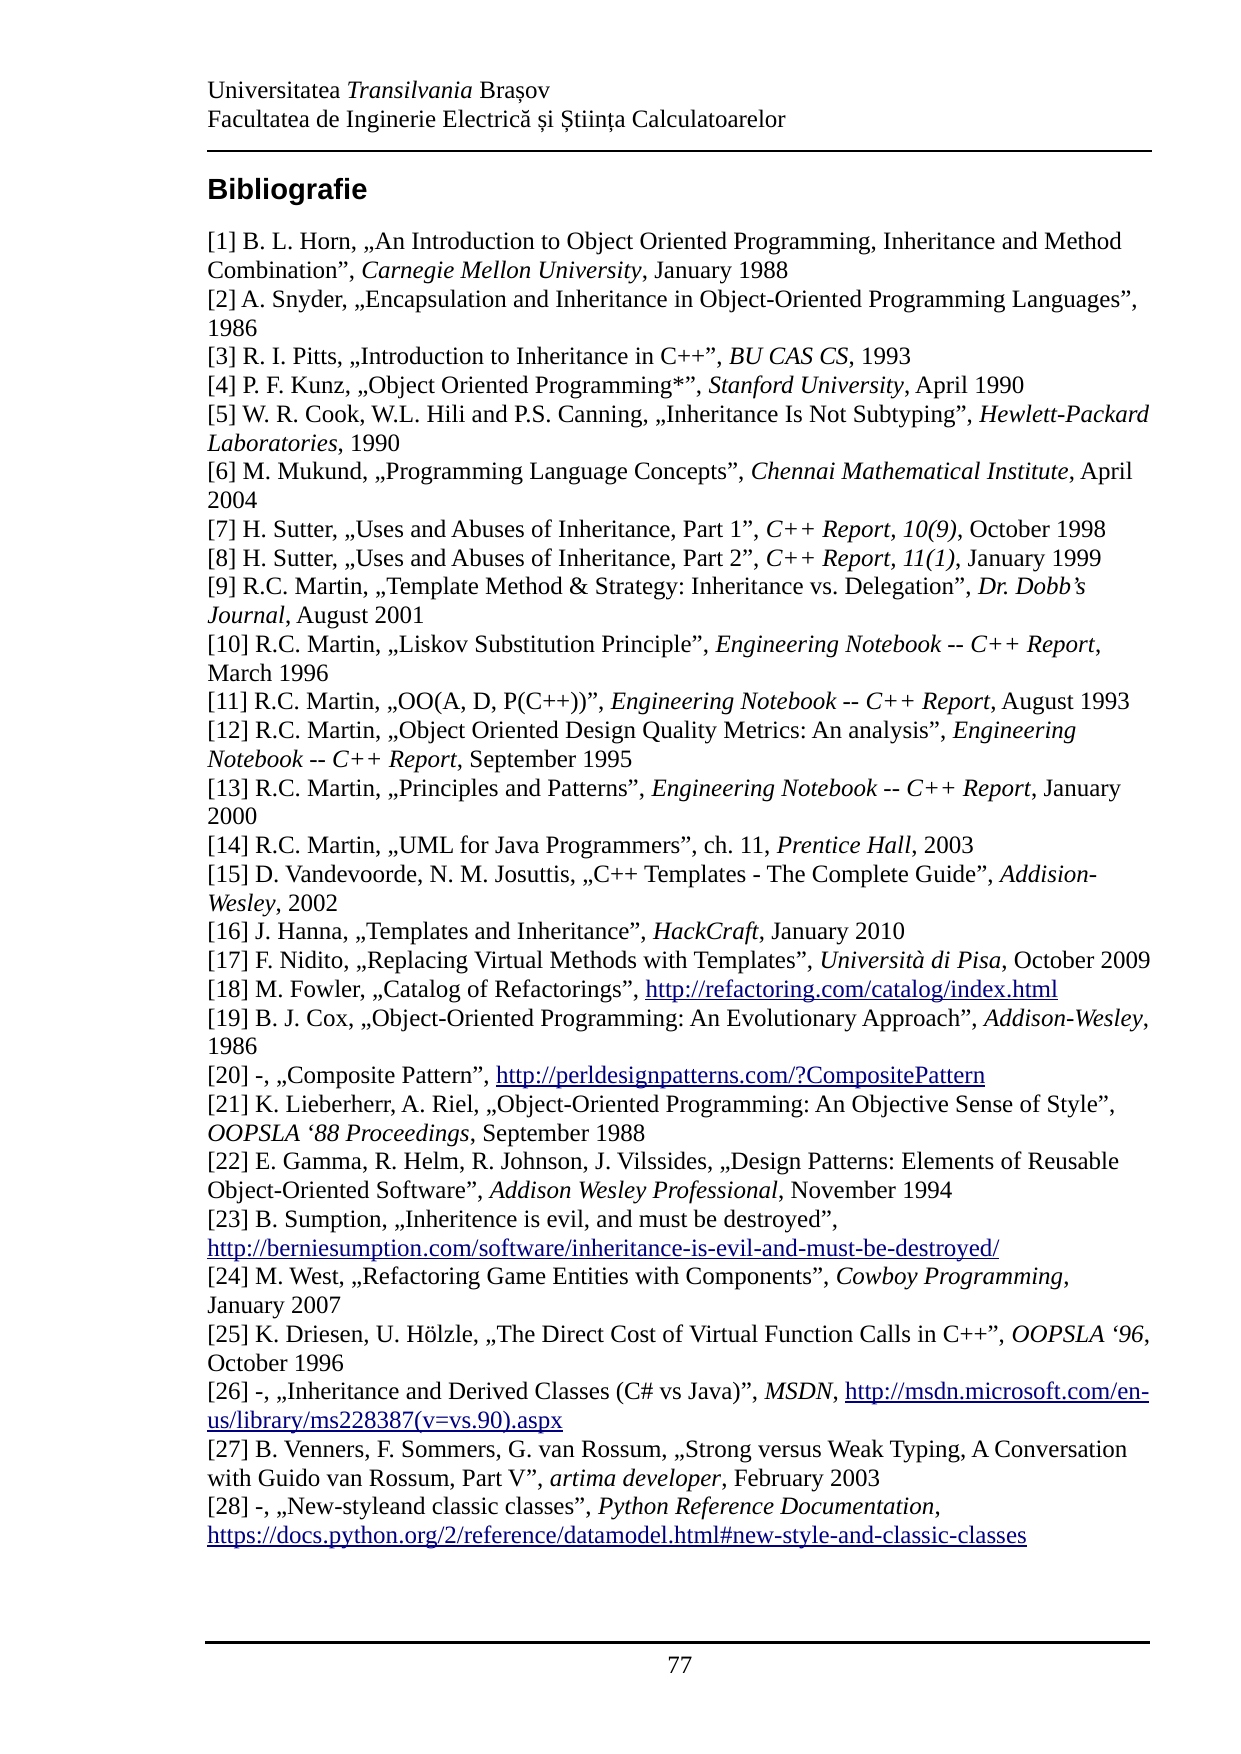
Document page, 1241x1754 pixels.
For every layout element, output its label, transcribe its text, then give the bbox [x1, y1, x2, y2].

text [23] B. Sumption, „Inheritence is evil, and must be destroyed”, http://berniesumption.com/software/inheritance-is-evil-and-must-be-destroyed/ [207, 1204, 1152, 1261]
text [25] K. Driesen, U. Hölzle, „The Direct Cost of Virtual Function Calls in C++”, OOPSLA ‘96, October 1996 [207, 1319, 1152, 1376]
text [2] A. Snyder, „Encapsulation and Inheritance in Object-Oriented Programming Languages”, 1986 [207, 284, 1152, 341]
text [1] B. L. Horn, „An Introduction to Object Oriented Programming, Inheritance and Method Combination”, Carnegie Mellon University, January 1988 [207, 226, 1152, 284]
text [14] R.C. Martin, „UML for Java Programmers”, ch. 11, Prentice Hall, 2003 [207, 830, 1152, 859]
text [6] M. Mukund, „Programming Language Concepts”, Chennai Mathematical Institute, April 2004 [207, 456, 1152, 514]
text [4] P. F. Kunz, „Object Oriented Programming*”, Stanford University, April 1990 [207, 370, 1152, 399]
text [19] B. J. Cox, „Object-Oriented Programming: An Evolutionary Approach”, Addison-Wesley, 1986 [207, 1003, 1152, 1060]
subtitle Bibliografie [207, 172, 1152, 206]
text [5] W. R. Cook, W.L. Hili and P.S. Canning, „Inheritance Is Not Subtyping”, Hewlett-Packard Laboratories, 1990 [207, 399, 1152, 456]
text [10] R.C. Martin, „Liskov Substitution Principle”, Engineering Notebook -- C++ Report, March 1996 [207, 629, 1152, 686]
text [26] -, „Inheritance and Derived Classes (C# vs Java)”, MSDN, http://msdn.microsoft.com/en-us/library/ms228387(v=vs.90).aspx [207, 1376, 1152, 1434]
text [16] J. Hanna, „Templates and Inheritance”, HackCraft, January 2010 [207, 916, 1152, 945]
text [15] D. Vandevoorde, N. M. Josuttis, „C++ Templates - The Complete Guide”, Addision-Wesley, 2002 [207, 859, 1152, 916]
text [12] R.C. Martin, „Object Oriented Design Quality Metrics: An analysis”, Engineering Notebook -- C++ Report, September 1995 [207, 715, 1152, 773]
text [27] B. Venners, F. Sommers, G. van Rossum, „Strong versus Weak Typing, A Conversation with Guido van Rossum, Part V”, artima developer, February 2003 [207, 1434, 1152, 1491]
text [20] -, „Composite Pattern”, http://perldesignpatterns.com/?CompositePattern [207, 1060, 1152, 1089]
text [18] M. Fowler, „Catalog of Refactorings”, http://refactoring.com/catalog/index.html [207, 974, 1152, 1003]
text [22] E. Gamma, R. Helm, R. Johnson, J. Vilssides, „Design Patterns: Elements of Reusable Object-Oriented Software”, Addison Wesley Professional, November 1994 [207, 1146, 1152, 1204]
text [13] R.C. Martin, „Principles and Patterns”, Engineering Notebook -- C++ Report, January 2000 [207, 773, 1152, 830]
text [21] K. Lieberherr, A. Riel, „Object-Oriented Programming: An Objective Sense of Style”, OOPSLA ‘88 Proceedings, September 1988 [207, 1089, 1152, 1146]
text [28] -, „New-styleand classic classes”, Python Reference Documentation, https://docs.python.org/2/reference/datamodel.html#new-style-and-classic-classes [207, 1491, 1152, 1549]
text [7] H. Sutter, „Uses and Abuses of Inheritance, Part 1”, C++ Report, 10(9), October 1998 [207, 514, 1152, 543]
text [24] M. West, „Refactoring Game Entities with Components”, Cowboy Programming, January 2007 [207, 1261, 1152, 1319]
text [17] F. Nidito, „Replacing Virtual Methods with Templates”, Università di Pisa, October 2009 [207, 945, 1152, 974]
text [3] R. I. Pitts, „Introduction to Inheritance in C++”, BU CAS CS, 1993 [207, 341, 1152, 370]
text [8] H. Sutter, „Uses and Abuses of Inheritance, Part 2”, C++ Report, 11(1), January 1999 [207, 543, 1152, 571]
text [11] R.C. Martin, „OO(A, D, P(C++))”, Engineering Notebook -- C++ Report, August 1993 [207, 686, 1152, 715]
text [9] R.C. Martin, „Template Method & Strategy: Inheritance vs. Delegation”, Dr. Dobb’s Journal, August 2001 [207, 571, 1152, 629]
